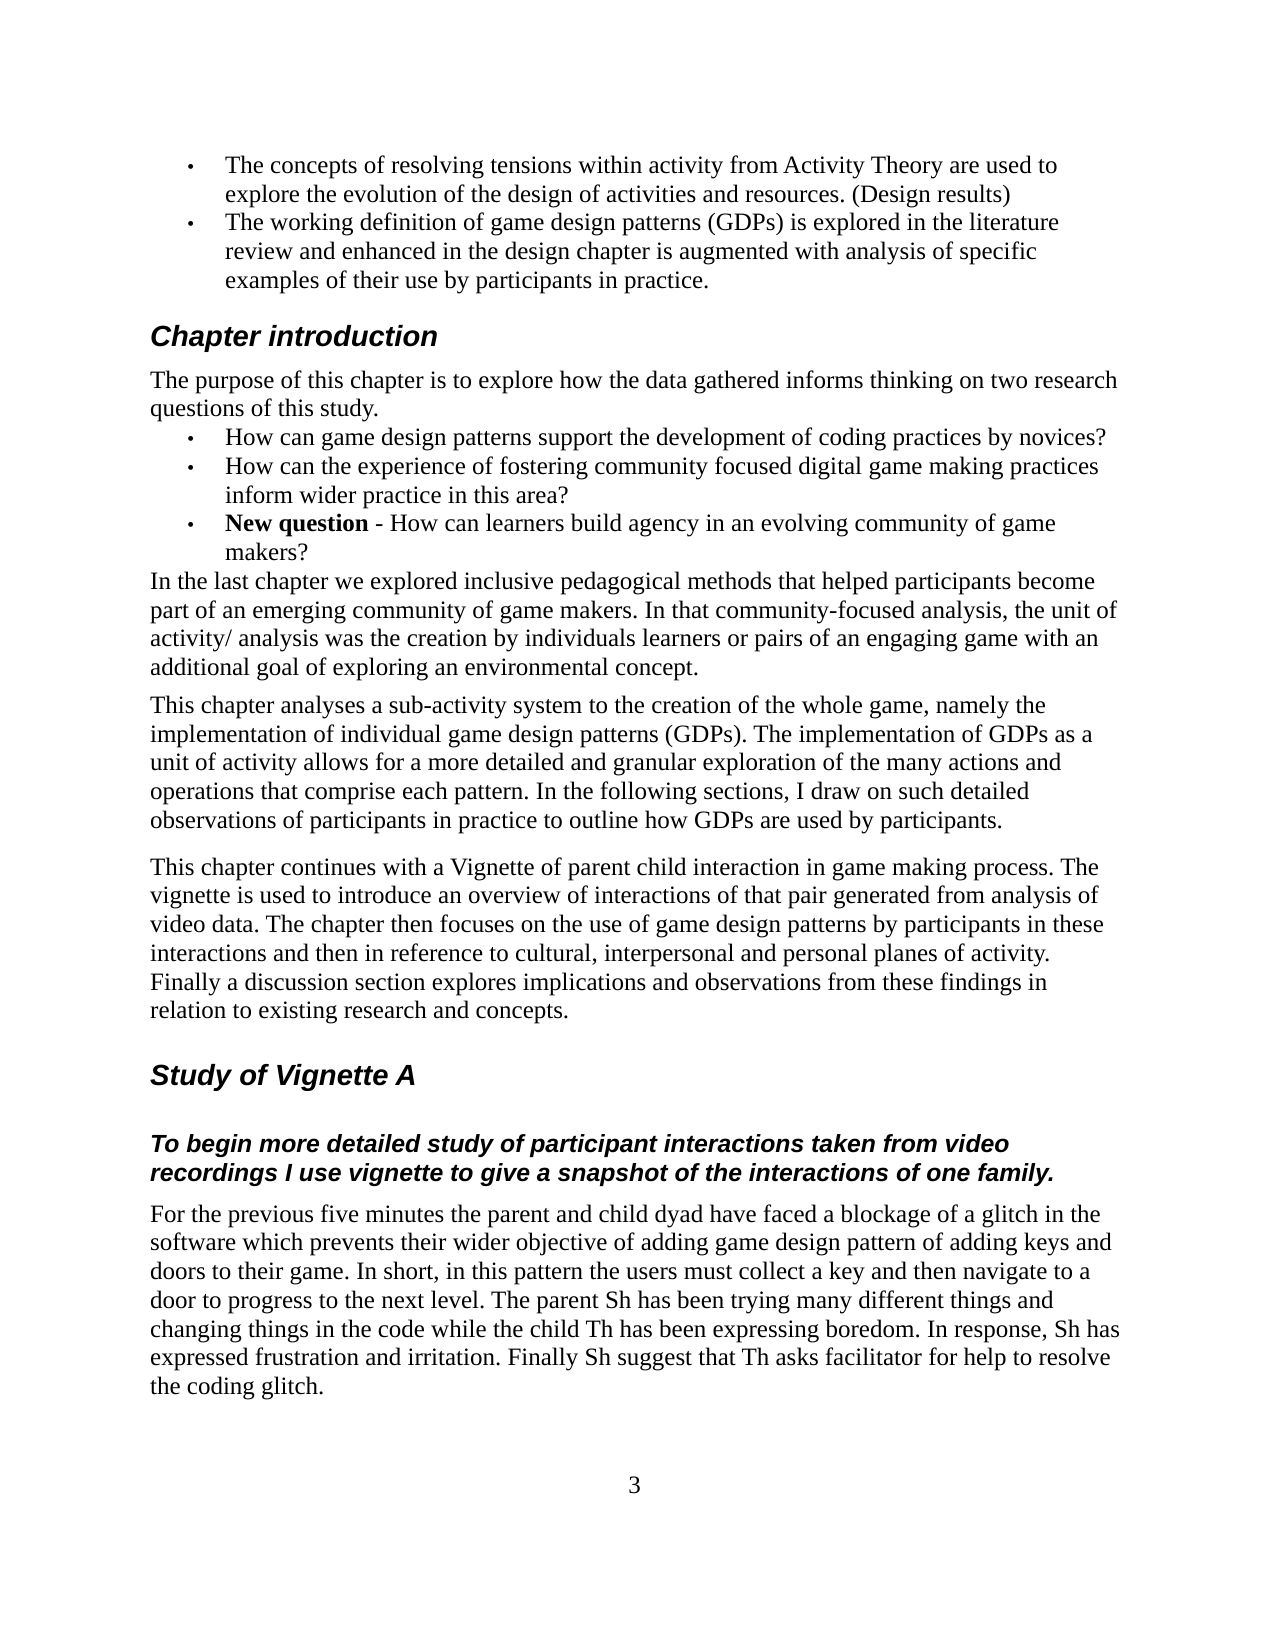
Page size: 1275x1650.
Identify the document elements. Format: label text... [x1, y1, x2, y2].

list The working definition of game design patterns (GDPs) is explored in the literature review and enhanced in the design chapter is augmented with analysis of specific examples of their use by participants in practice. [187, 207, 1125, 294]
text This chapter analyses a sub-activity system to the creation of the whole game, namely the implementation of individual game design patterns (GDPs). The implementation of GDPs as a unit of activity allows for a more detailed and granular exploration of the many actions and operations that comprise each pattern. In the following sections, I draw on such detailed observations of participants in practice to outline how GDPs are used by participants. [150, 690, 1125, 834]
list How can game design patterns support the development of coding practices by novices? [187, 422, 1125, 451]
text This chapter continues with a Vignette of parent child interaction in game making process. The vignette is used to introduce an overview of interactions of that pair generated from analysis of video data. The chapter then focuses on the use of game design patterns by participants in these interactions and then in reference to cultural, interpersonal and personal planes of activity. Finally a discussion section explores implications and observations from these findings in relation to existing research and concepts. [150, 852, 1125, 1024]
subtitle Study of Vignette A [150, 1058, 1125, 1092]
text For the previous five minutes the parent and child dyad have faced a blockage of a glitch in the software which prevents their wider objective of adding game design pattern of adding keys and doors to their game. In short, in this pattern the users must collect a key and then navigate to a door to progress to the next level. The parent Sh has been trying many different things and changing things in the code while the child Th has been expressing boredom. In response, Sh has expressed frustration and irritation. Finally Sh suggest that Th asks facilitator for help to resolve the coding glitch. [150, 1199, 1125, 1400]
text In the last chapter we explored inclusive pedagogical methods that helped participants become part of an emerging community of game makers. In that community-focused analysis, the unit of activity/ analysis was the creation by individuals learners or pairs of an engaging game with an additional goal of exploring an environmental concept. [150, 566, 1125, 681]
list How can the experience of fostering community focused digital game making practices inform wider practice in this area? [187, 451, 1125, 508]
list The concepts of resolving tensions within activity from Activity Theory are used to explore the evolution of the design of activities and resources. (Design results) [187, 150, 1125, 207]
subtitle Chapter introduction [150, 319, 1125, 352]
subtitle To begin more detailed study of participant interactions taken from video recordings I use vignette to give a snapshot of the interactions of one family. [150, 1129, 1125, 1186]
text The purpose of this chapter is to explore how the data gathered informs thinking on two research questions of this study. [150, 365, 1125, 422]
list New question - How can learners build agency in an evolving community of game makers? [187, 508, 1125, 566]
